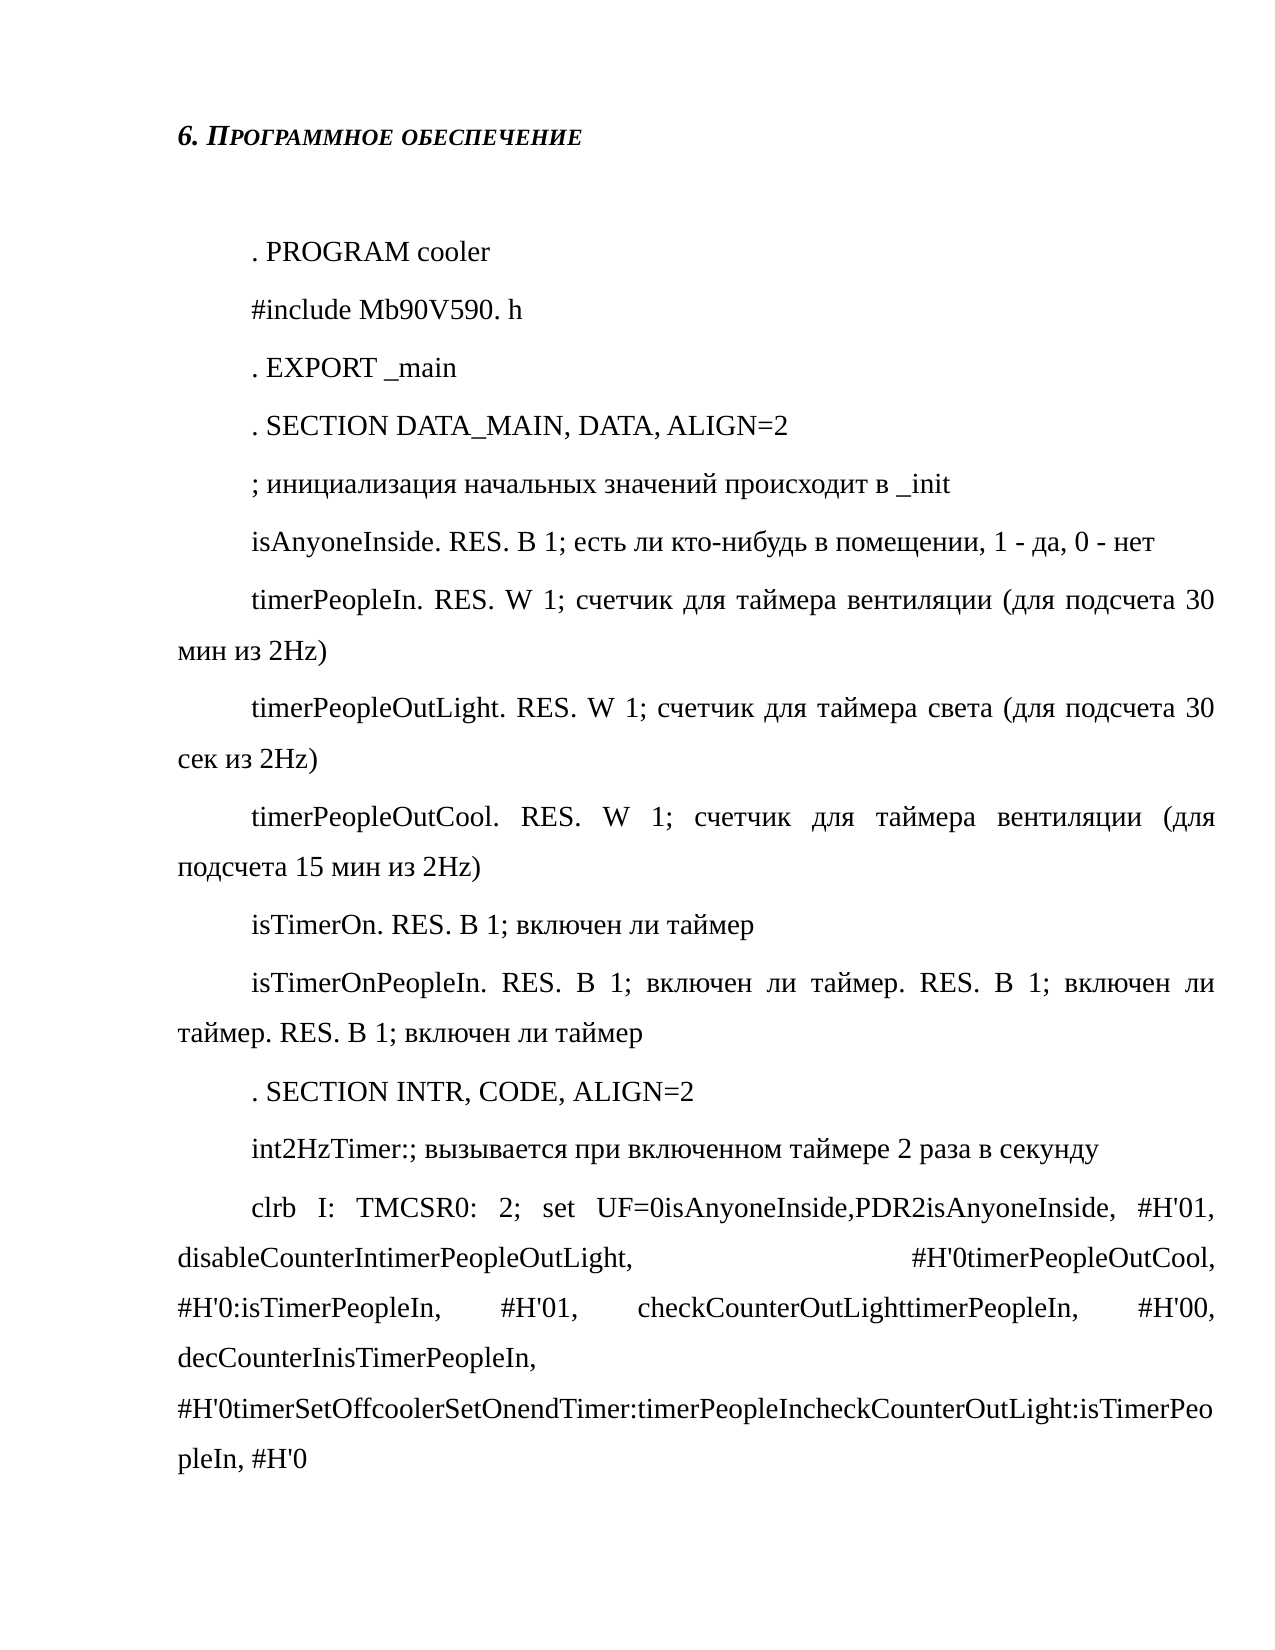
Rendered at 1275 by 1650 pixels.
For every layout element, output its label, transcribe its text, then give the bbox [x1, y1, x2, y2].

text int2HzTimer:; вызывается при включенном таймере 2 раза в секунду [177, 1132, 1216, 1165]
text . PROGRAM cooler [177, 234, 1216, 268]
text timerPeopleOutLight. RES. W 1; счетчик для таймера света (для подсчета 30 сек из 2Hz) [177, 691, 1216, 774]
text isTimerOnPeopleIn. RES. B 1; включен ли таймер. RES. B 1; включен ли таймер. RES. B 1; включен ли таймер [177, 965, 1216, 1049]
text . SECTION INTR, CODE, ALIGN=2 [177, 1074, 1216, 1107]
text clrb I: TMCSR0: 2; set UF=0isAnyoneInside,PDR2isAnyoneInside, #H'01, disableCounterIntimerPeopleOutLight, #H'0timerPeopleOutCool, #H'0:isTimerPeopleIn, #H'01, checkCounterOutLighttimerPeopleIn, #H'00, decCounterInisTimerPeopleIn, #H'0timerSetOffcoolerSetOnendTimer:timerPeopleIncheckCounterOutLight:isTimerPeopleIn, #H'0 [177, 1190, 1216, 1475]
text #include Mb90V590. h [177, 292, 1216, 326]
text timerPeopleIn. RES. W 1; счетчик для таймера вентиляции (для подсчета 30 мин из 2Hz) [177, 582, 1216, 666]
subtitle 6. Программное обеспечение [177, 118, 1216, 152]
text isAnyoneInside. RES. B 1; есть ли кто-нибудь в помещении, 1 - да, 0 - нет [177, 524, 1216, 558]
text . EXPORT _main [177, 350, 1216, 384]
text ; инициализация начальных значений происходит в _init [177, 466, 1216, 500]
text timerPeopleOutCool. RES. W 1; счетчик для таймера вентиляции (для подсчета 15 мин из 2Hz) [177, 799, 1216, 883]
text isTimerOn. RES. B 1; включен ли таймер [177, 907, 1216, 941]
text . SECTION DATA_MAIN, DATA, ALIGN=2 [177, 408, 1216, 442]
